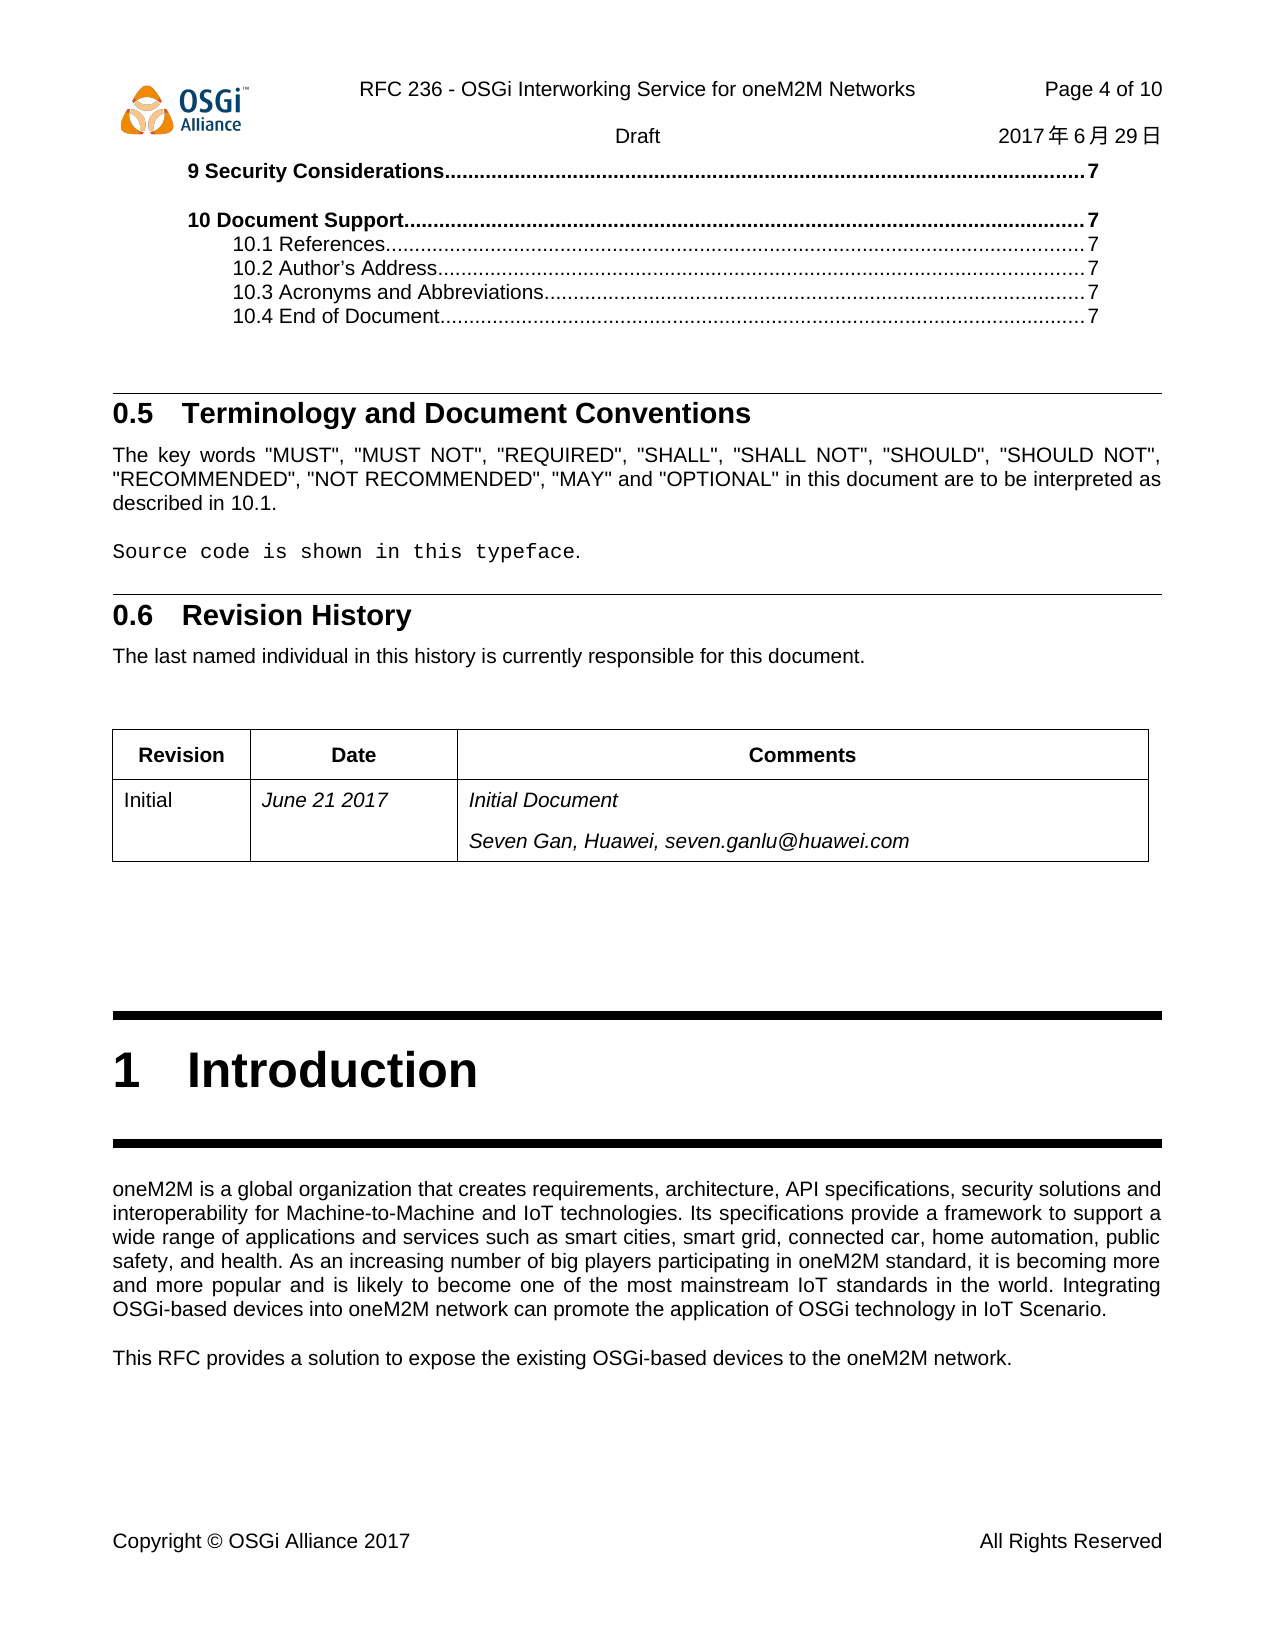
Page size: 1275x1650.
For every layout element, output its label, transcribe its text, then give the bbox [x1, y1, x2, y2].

table_cell Initial Document Seven Gan, Huawei, seven.ganlu@huawei.com [458, 780, 1148, 861]
subtitle Introduction [112, 1012, 1162, 1148]
text 9 Security Considerations 7 [187, 159, 1162, 183]
subtitle Terminology and Document Conventions [112, 394, 1162, 430]
text 10.4 End of Document 7 [232, 304, 1162, 328]
table_header Revision [113, 730, 250, 779]
subtitle Revision History [112, 595, 1162, 631]
text 10 Document Support 7 [187, 208, 1162, 232]
table_cell June 21 2017 [251, 780, 457, 861]
text This RFC provides a solution to expose the existing OSGi-based devices to the oneM2M network. [112, 1346, 1162, 1370]
text Source code is shown in this typeface. [112, 539, 1162, 565]
table_cell Initial [113, 780, 250, 861]
text 10.3 Acronyms and Abbreviations 7 [232, 280, 1162, 304]
text The key words "MUST", "MUST NOT", "REQUIRED", "SHALL", "SHALL NOT", "SHOULD", "SHOULD NOT", "RECOMMENDED", "NOT RECOMMENDED", "MAY" and "OPTIONAL" in this document are to be interpreted as described in 10.1. [112, 442, 1162, 514]
text oneM2M is a global organization that creates requirements, architecture, API specifications, security solutions and interoperability for Machine-to-Machine and IoT technologies. Its specifications provide a framework to support a wide range of applications and services such as smart cities, smart grid, connected car, home automation, public safety, and health. As an increasing number of big players participating in oneM2M standard, it is becoming more and more popular and is likely to become one of the most mainstream IoT standards in the world. Integrating OSGi-based devices into oneM2M network can promote the application of OSGi technology in IoT Scenario. [112, 1177, 1162, 1321]
text 10.2 Author’s Address 7 [232, 256, 1162, 280]
table_header Comments [458, 730, 1148, 779]
text 10.1 References 7 [232, 232, 1162, 256]
picture [113, 78, 257, 142]
table_header Date [251, 730, 457, 779]
text The last named individual in this history is currently responsible for this document. [112, 643, 1162, 667]
